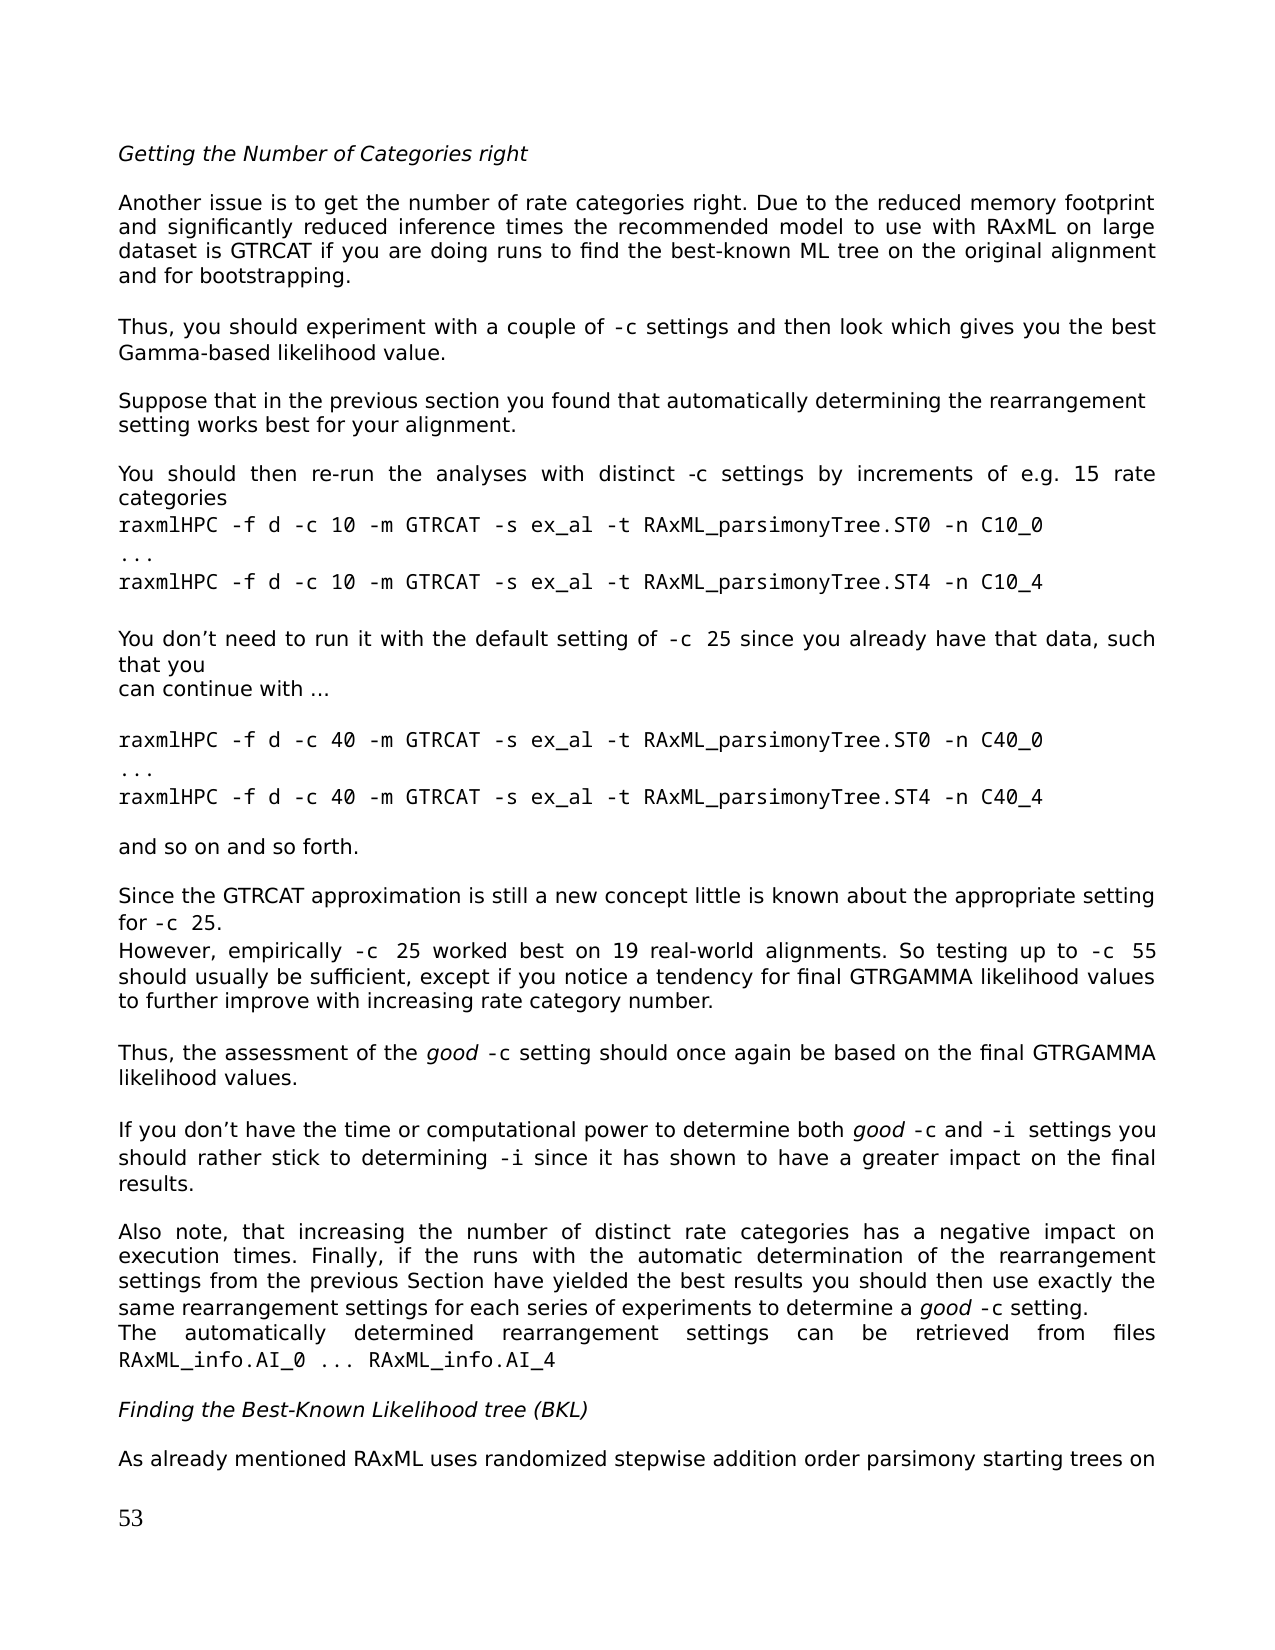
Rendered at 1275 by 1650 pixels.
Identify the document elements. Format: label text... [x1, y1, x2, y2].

text Since the GTRCAT approximation is still a new concept little is known about the appropriate setting for -c 25. [118, 884, 1157, 936]
text ... [118, 539, 1157, 567]
text You should then re-run the analyses with distinct -c settings by increments of e.g. 15 rate categories [118, 462, 1157, 511]
text raxmlHPC -f d -c 40 -m GTRCAT -s ex_al -t RAxML_parsimonyTree.ST4 -n C40_4 [118, 782, 1157, 811]
text raxmlHPC -f d -c 40 -m GTRCAT -s ex_al -t RAxML_parsimonyTree.ST0 -n C40_0 [118, 726, 1157, 754]
text Finding the Best-Known Likelihood tree (BKL) [118, 1398, 1157, 1423]
text Getting the Number of Categories right [118, 142, 1157, 167]
text and so on and so forth. [118, 835, 1157, 859]
text However, empirically -c 25 worked best on 19 real-world alignments. So testing up to -c 55 should usually be sufficient, except if you notice a tendency for final GTRGAMMA likelihood values to further improve with increasing rate category number. [118, 936, 1157, 1013]
text Suppose that in the previous section you found that automatically determining the rearrangement [118, 389, 1157, 413]
text Also note, that increasing the number of distinct rate categories has a negative impact on execution times. Finally, if the runs with the automatic determination of the rearrangement settings from the previous Section have yielded the best results you should then use exactly the same rearrangement settings for each series of experiments to determine a good -c setting. [118, 1220, 1157, 1321]
text As already mentioned RAxML uses randomized stepwise addition order parsimony starting trees on [118, 1447, 1157, 1471]
text raxmlHPC -f d -c 10 -m GTRCAT -s ex_al -t RAxML_parsimonyTree.ST4 -n C10_4 [118, 567, 1157, 596]
text can continue with ... [118, 677, 1157, 701]
text If you don’t have the time or computational power to determine both good -c and -i settings you should rather stick to determining -i since it has shown to have a greater impact on the final results. [118, 1115, 1157, 1196]
text The automatically determined rearrangement settings can be retrieved from files RAxML_info.AI_0 ... RAxML_info.AI_4 [118, 1321, 1157, 1374]
text setting works best for your alignment. [118, 413, 1157, 438]
text raxmlHPC -f d -c 10 -m GTRCAT -s ex_al -t RAxML_parsimonyTree.ST0 -n C10_0 [118, 511, 1157, 539]
text Another issue is to get the number of rate categories right. Due to the reduced memory footprint and significantly reduced inference times the recommended model to use with RAxML on large dataset is GTRCAT if you are doing runs to find the best-known ML tree on the original alignment and for bootstrapping. [118, 191, 1157, 288]
text You don’t need to run it with the default setting of -c 25 since you already have that data, such that you [118, 624, 1157, 677]
text Thus, you should experiment with a couple of -c settings and then look which gives you the best Gamma-based likelihood value. [118, 312, 1157, 365]
text Thus, the assessment of the good -c setting should once again be based on the final GTRGAMMA likelihood values. [118, 1038, 1157, 1090]
text ... [118, 754, 1157, 782]
